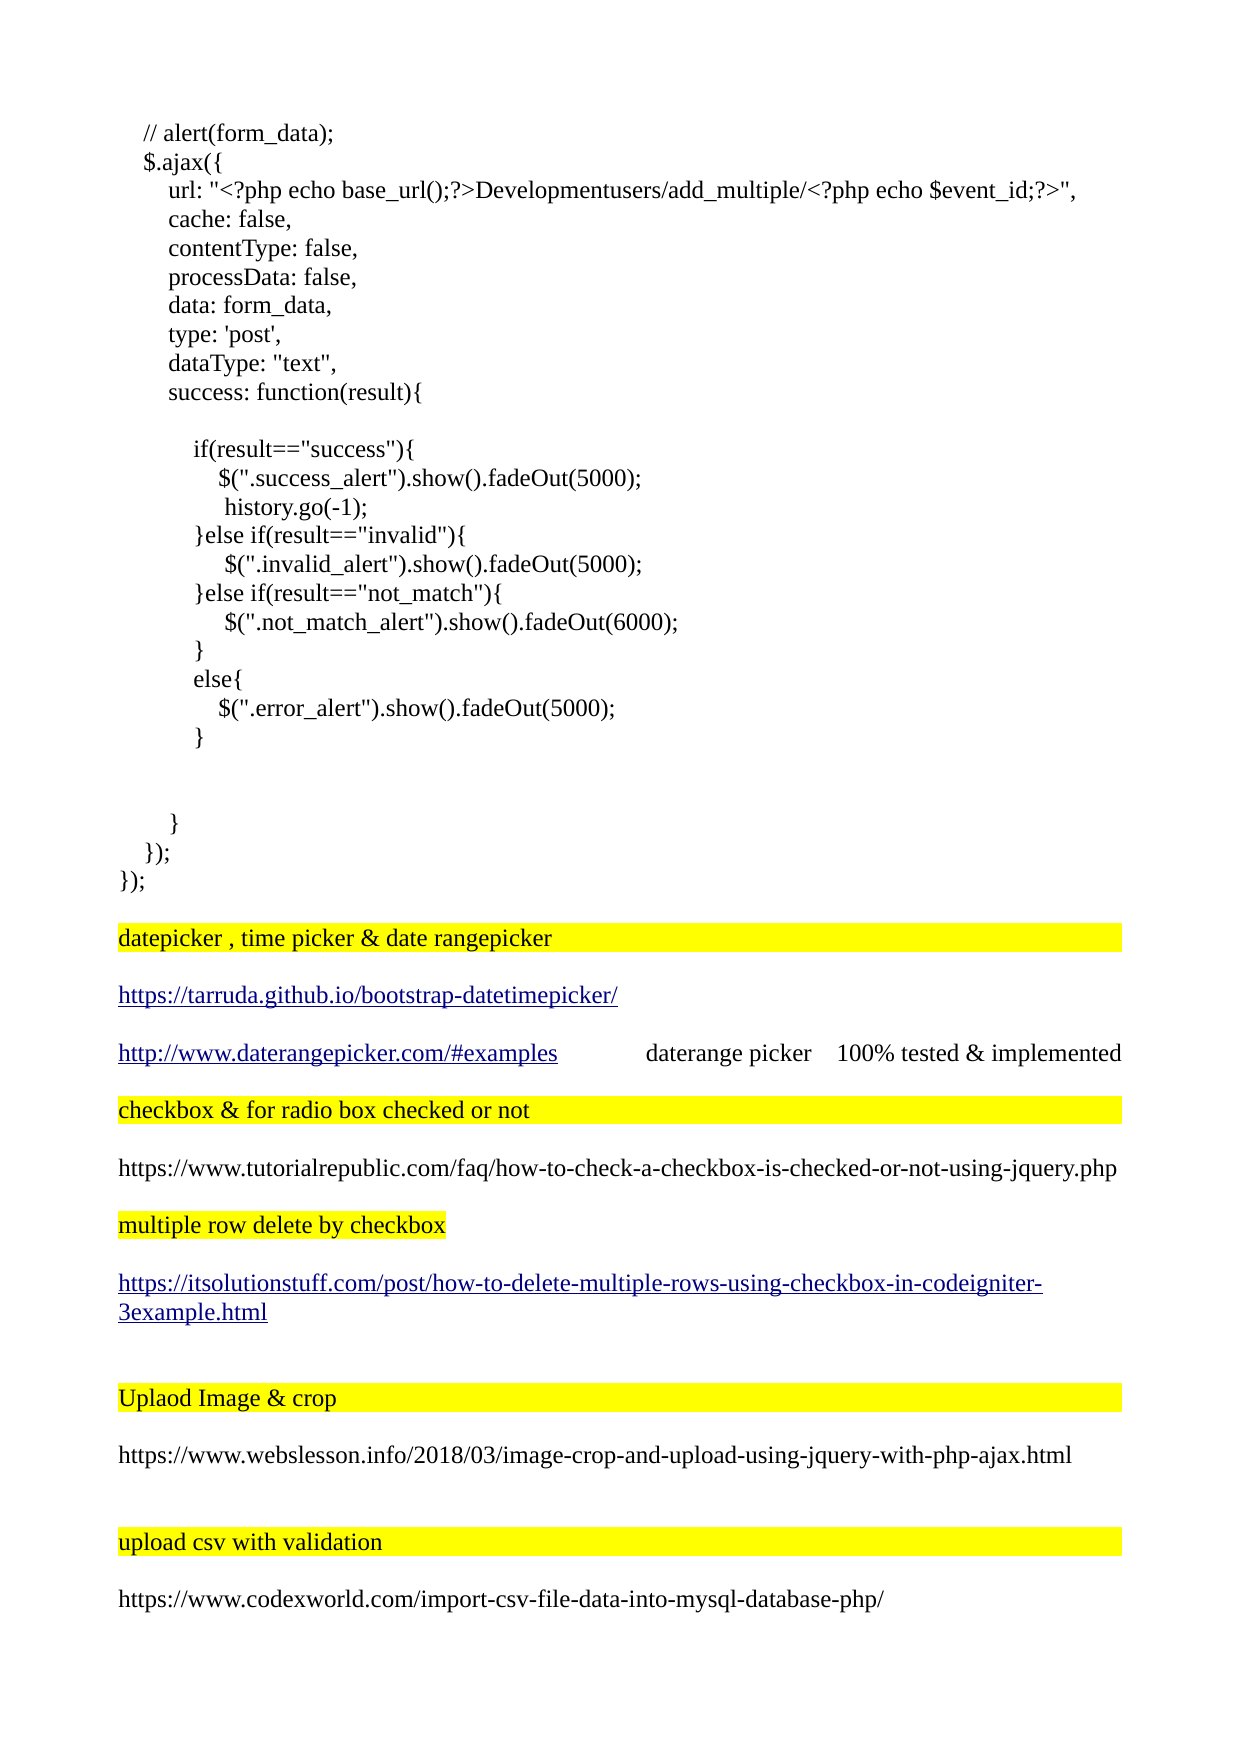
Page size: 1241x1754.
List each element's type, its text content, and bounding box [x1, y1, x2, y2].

text else{ [118, 664, 1122, 693]
text url: "<?php echo base_url();?>Developmentusers/add_multiple/<?php echo $event_id;?>", [118, 176, 1122, 204]
text dataType: "text", [118, 348, 1122, 377]
text https://itsolutionstuff.com/post/how-to-delete-multiple-rows-using-checkbox-in-codeigniter-3example.html [118, 1268, 1122, 1326]
text }); [118, 837, 1122, 866]
text $(".success_alert").show().fadeOut(5000); [118, 463, 1122, 492]
text checkbox & for radio box checked or not [118, 1096, 1122, 1124]
text } [118, 808, 1122, 837]
text $.ajax({ [118, 147, 1122, 176]
text Uplaod Image & crop [118, 1383, 1122, 1412]
text data: form_data, [118, 291, 1122, 319]
text }else if(result=="invalid"){ [118, 521, 1122, 549]
text if(result=="success"){ [118, 434, 1122, 463]
text }else if(result=="not_match"){ [118, 578, 1122, 607]
text multiple row delete by checkbox [118, 1211, 1122, 1239]
text $(".error_alert").show().fadeOut(5000); [118, 693, 1122, 722]
text $(".not_match_alert").show().fadeOut(6000); [118, 607, 1122, 636]
text https://tarruda.github.io/bootstrap-datetimepicker/ [118, 981, 1122, 1009]
text success: function(result){ [118, 377, 1122, 406]
text processData: false, [118, 262, 1122, 291]
text } [118, 636, 1122, 664]
text }); [118, 866, 1122, 894]
text https://www.webslesson.info/2018/03/image-crop-and-upload-using-jquery-with-php-ajax.html [118, 1441, 1122, 1469]
text https://www.codexworld.com/import-csv-file-data-into-mysql-database-php/ [118, 1584, 1122, 1613]
text $(".invalid_alert").show().fadeOut(5000); [118, 549, 1122, 578]
text cache: false, [118, 204, 1122, 233]
text datepicker , time picker & date rangepicker [118, 923, 1122, 952]
text history.go(-1); [118, 492, 1122, 521]
text upload csv with validation [118, 1527, 1122, 1556]
text // alert(form_data); [118, 118, 1122, 147]
text } [118, 722, 1122, 751]
text http://www.daterangepicker.com/#examples daterange picker 100% tested & implemented [118, 1038, 1122, 1067]
text https://www.tutorialrepublic.com/faq/how-to-check-a-checkbox-is-checked-or-not-using-jquery.php [118, 1153, 1122, 1182]
text contentType: false, [118, 233, 1122, 262]
text type: 'post', [118, 319, 1122, 348]
